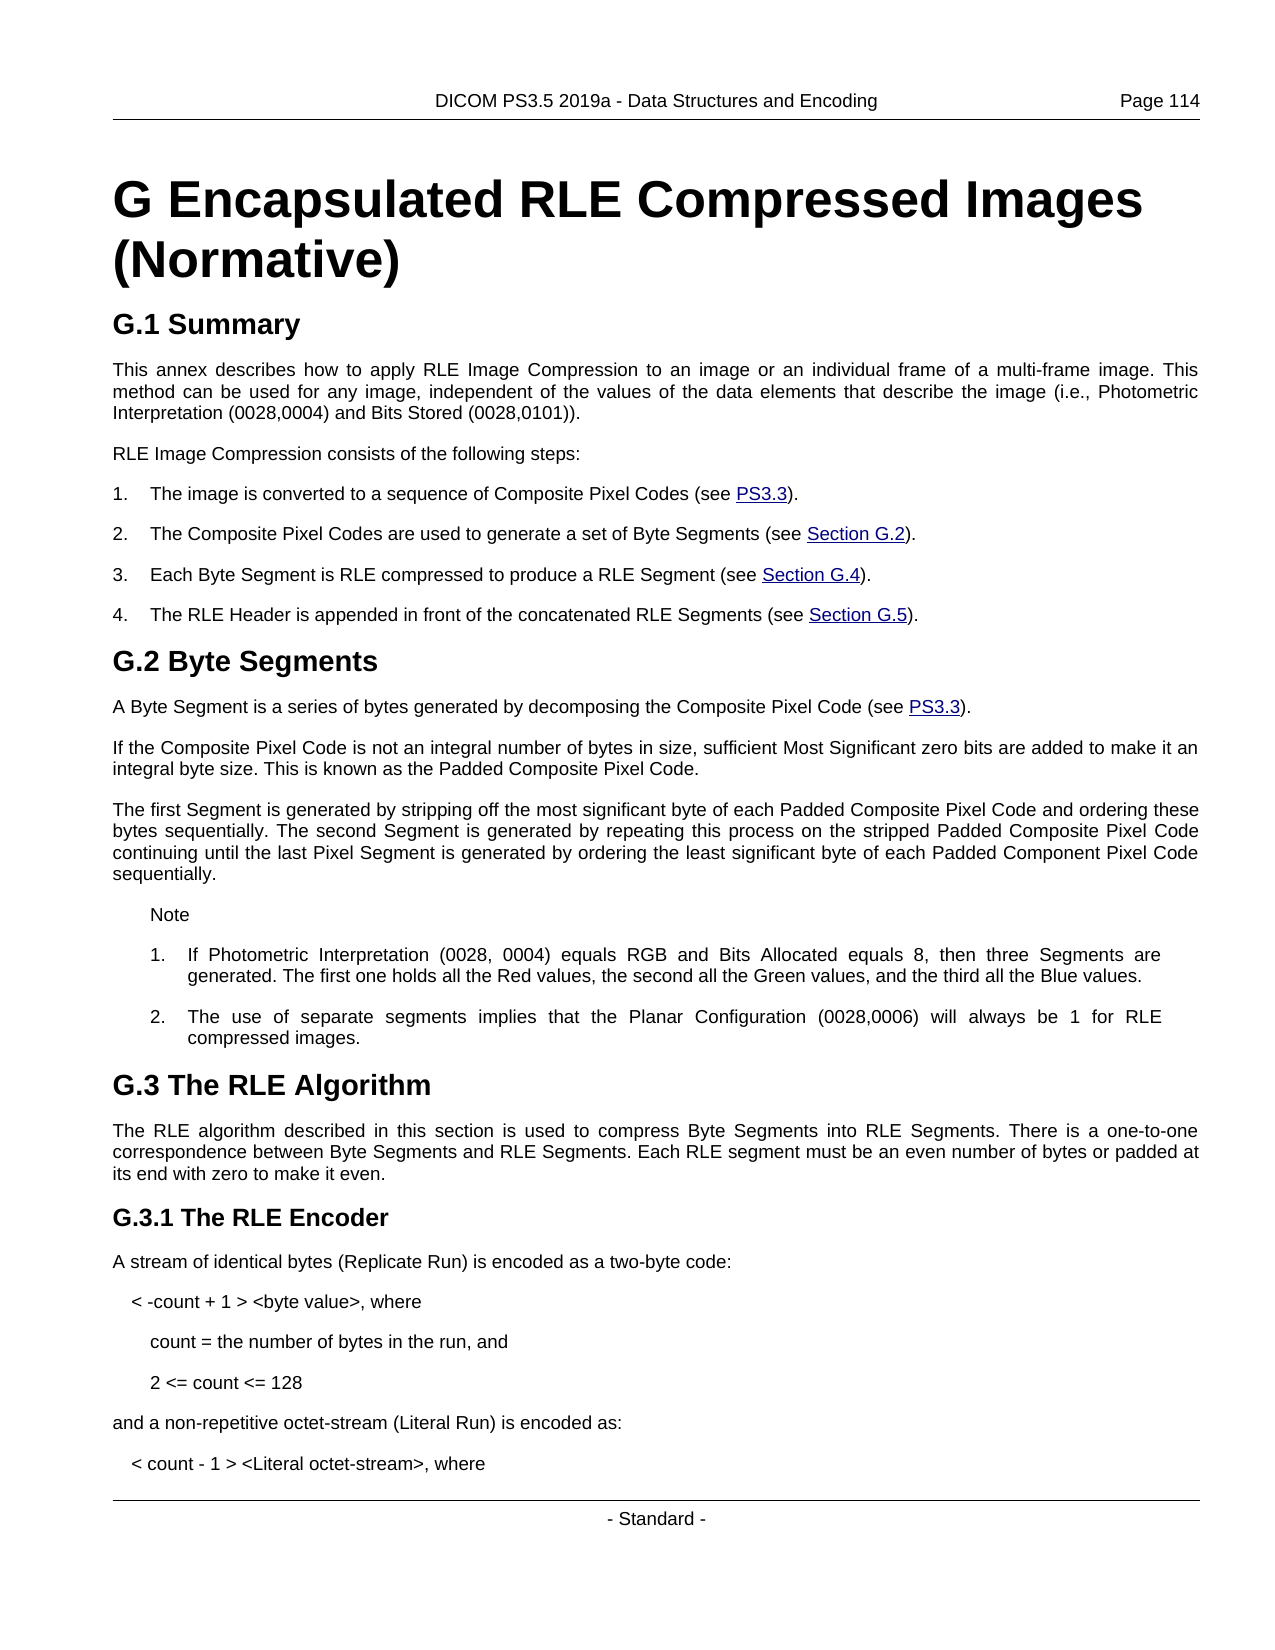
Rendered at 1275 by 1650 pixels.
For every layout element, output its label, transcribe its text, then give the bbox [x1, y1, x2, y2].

text Note [150, 903, 1162, 925]
text If the Composite Pixel Code is not an integral number of bytes in size, sufficient Most Significant zero bits are added to make it an integral byte size. This is known as the Padded Composite Pixel Code. [112, 737, 1200, 780]
text G.3 The RLE Algorithm [112, 1067, 1200, 1101]
text The RLE algorithm described in this section is used to compress Byte Segments into RLE Segments. There is a one-to-one correspondence between Byte Segments and RLE Segments. Each RLE segment must be an even number of bytes or padded at its end with zero to make it even. [112, 1120, 1200, 1184]
list The RLE Header is appended in front of the concatenated RLE Segments (see Section G.5). [112, 604, 1200, 625]
list Each Byte Segment is RLE compressed to produce a RLE Segment (see Section G.4). [112, 563, 1200, 585]
text G.3.1 The RLE Encoder [112, 1203, 1200, 1232]
text < -count + 1 > <byte value>, where [131, 1291, 1200, 1313]
text This annex describes how to apply RLE Image Compression to an image or an individual frame of a multi-frame image. This method can be used for any image, independent of the values of the data elements that describe the image (i.e., Photometric Interpretation (0028,0004) and Bits Stored (0028,0101)). [112, 359, 1200, 424]
text G.1 Summary [112, 307, 1200, 340]
list If Photometric Interpretation (0028, 0004) equals RGB and Bits Allocated equals 8, then three Segments are generated. The first one holds all the Red values, the second all the Green values, and the third all the Blue values. [150, 944, 1162, 987]
text G.2 Byte Segments [112, 644, 1200, 677]
text G Encapsulated RLE Compressed Images (Normative) [112, 169, 1200, 288]
text count = the number of bytes in the run, and [150, 1331, 1200, 1353]
list The use of separate segments implies that the Planar Configuration (0028,0006) will always be 1 for RLE compressed images. [150, 1006, 1162, 1049]
text < count - 1 > <Literal octet-stream>, where [131, 1452, 1200, 1474]
text and a non-repetitive octet-stream (Literal Run) is encoded as: [112, 1412, 1200, 1433]
text A stream of identical bytes (Replicate Run) is encoded as a two-byte code: [112, 1251, 1200, 1272]
list The Composite Pixel Codes are used to generate a set of Byte Segments (see Section G.2). [112, 523, 1200, 544]
text 2 <= count <= 128 [150, 1372, 1200, 1393]
text RLE Image Compression consists of the following steps: [112, 442, 1200, 464]
text A Byte Segment is a series of bytes generated by decomposing the Composite Pixel Code (see PS3.3). [112, 696, 1200, 718]
text The first Segment is generated by stripping off the most significant byte of each Padded Composite Pixel Code and ordering these bytes sequentially. The second Segment is generated by repeating this process on the stripped Padded Composite Pixel Code continuing until the last Pixel Segment is generated by ordering the least significant byte of each Padded Component Pixel Code sequentially. [112, 798, 1200, 885]
list The image is converted to a sequence of Composite Pixel Codes (see PS3.3). [112, 483, 1200, 504]
